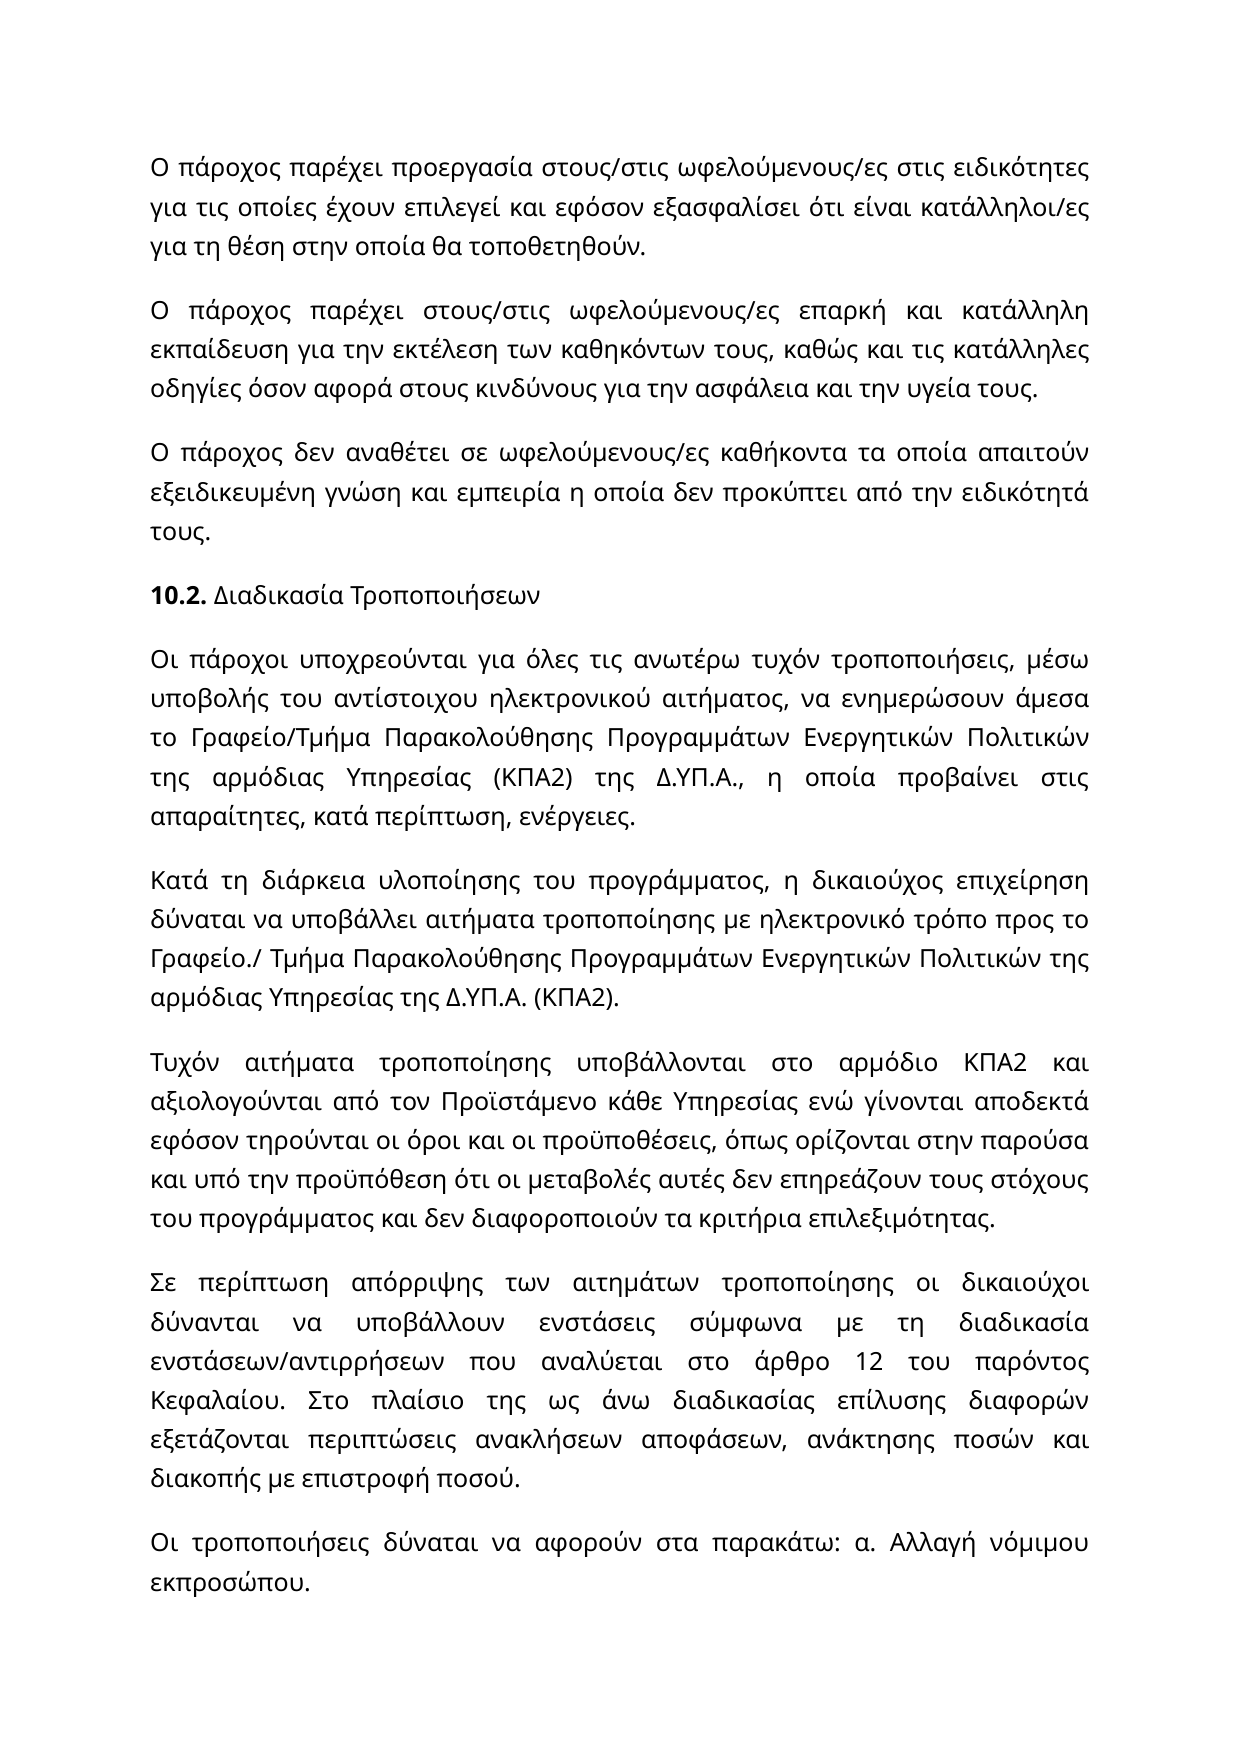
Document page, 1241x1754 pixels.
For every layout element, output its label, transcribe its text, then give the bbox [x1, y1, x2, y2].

text Ο πάροχος παρέχει προεργασία στους/στις ωφελούμενους/ες στις ειδικότητες για τις οποίες έχουν επιλεγεί και εφόσον εξασφαλίσει ότι είναι κατάλληλοι/ες για τη θέση στην οποία θα τοποθετηθούν. [150, 150, 1090, 262]
text Τυχόν αιτήματα τροποποίησης υποβάλλονται στο αρμόδιο ΚΠΑ2 και αξιολογούνται από τον Προϊστάμενο κάθε Υπηρεσίας ενώ γίνονται αποδεκτά εφόσον τηρούνται οι όροι και οι προϋποθέσεις, όπως ορίζονται στην παρούσα και υπό την προϋπόθεση ότι οι μεταβολές αυτές δεν επηρεάζουν τους στόχους του προγράμματος και δεν διαφοροποιούν τα κριτήρια επιλεξιμότητας. [150, 1044, 1090, 1235]
text Ο πάροχος παρέχει στους/στις ωφελούμενους/ες επαρκή και κατάλληλη εκπαίδευση για την εκτέλεση των καθηκόντων τους, καθώς και τις κατάλληλες οδηγίες όσον αφορά στους κινδύνους για την ασφάλεια και την υγεία τους. [150, 292, 1090, 405]
text Ο πάροχος δεν αναθέτει σε ωφελούμενους/ες καθήκοντα τα οποία απαιτούν εξειδικευμένη γνώση και εμπειρία η οποία δεν προκύπτει από την ειδικότητά τους. [150, 435, 1090, 547]
text 10.2. Διαδικασία Τροποποιήσεων [150, 577, 1090, 612]
text Κατά τη διάρκεια υλοποίησης του προγράμματος, η δικαιούχος επιχείρηση δύναται να υποβάλλει αιτήματα τροποποίησης με ηλεκτρονικό τρόπο προς το Γραφείο./ Τμήμα Παρακολούθησης Προγραμμάτων Ενεργητικών Πολιτικών της αρμόδιας Υπηρεσίας της Δ.ΥΠ.Α. (ΚΠΑ2). [150, 862, 1090, 1014]
text Οι πάροχοι υποχρεούνται για όλες τις ανωτέρω τυχόν τροποποιήσεις, μέσω υποβολής του αντίστοιχου ηλεκτρονικού αιτήματος, να ενημερώσουν άμεσα το Γραφείο/Τμήμα Παρακολούθησης Προγραμμάτων Ενεργητικών Πολιτικών της αρμόδιας Υπηρεσίας (ΚΠΑ2) της Δ.ΥΠ.Α., η οποία προβαίνει στις απαραίτητες, κατά περίπτωση, ενέργειες. [150, 642, 1090, 832]
text Σε περίπτωση απόρριψης των αιτημάτων τροποποίησης οι δικαιούχοι δύνανται να υποβάλλουν ενστάσεις σύμφωνα με τη διαδικασία ενστάσεων/αντιρρήσεων που αναλύεται στο άρθρο 12 του παρόντος Κεφαλαίου. Στο πλαίσιο της ως άνω διαδικασίας επίλυσης διαφορών εξετάζονται περιπτώσεις ανακλήσεων αποφάσεων, ανάκτησης ποσών και διακοπής με επιστροφή ποσού. [150, 1265, 1090, 1495]
text Οι τροποποιήσεις δύναται να αφορούν στα παρακάτω: α. Αλλαγή νόμιμου εκπροσώπου. [150, 1525, 1090, 1598]
